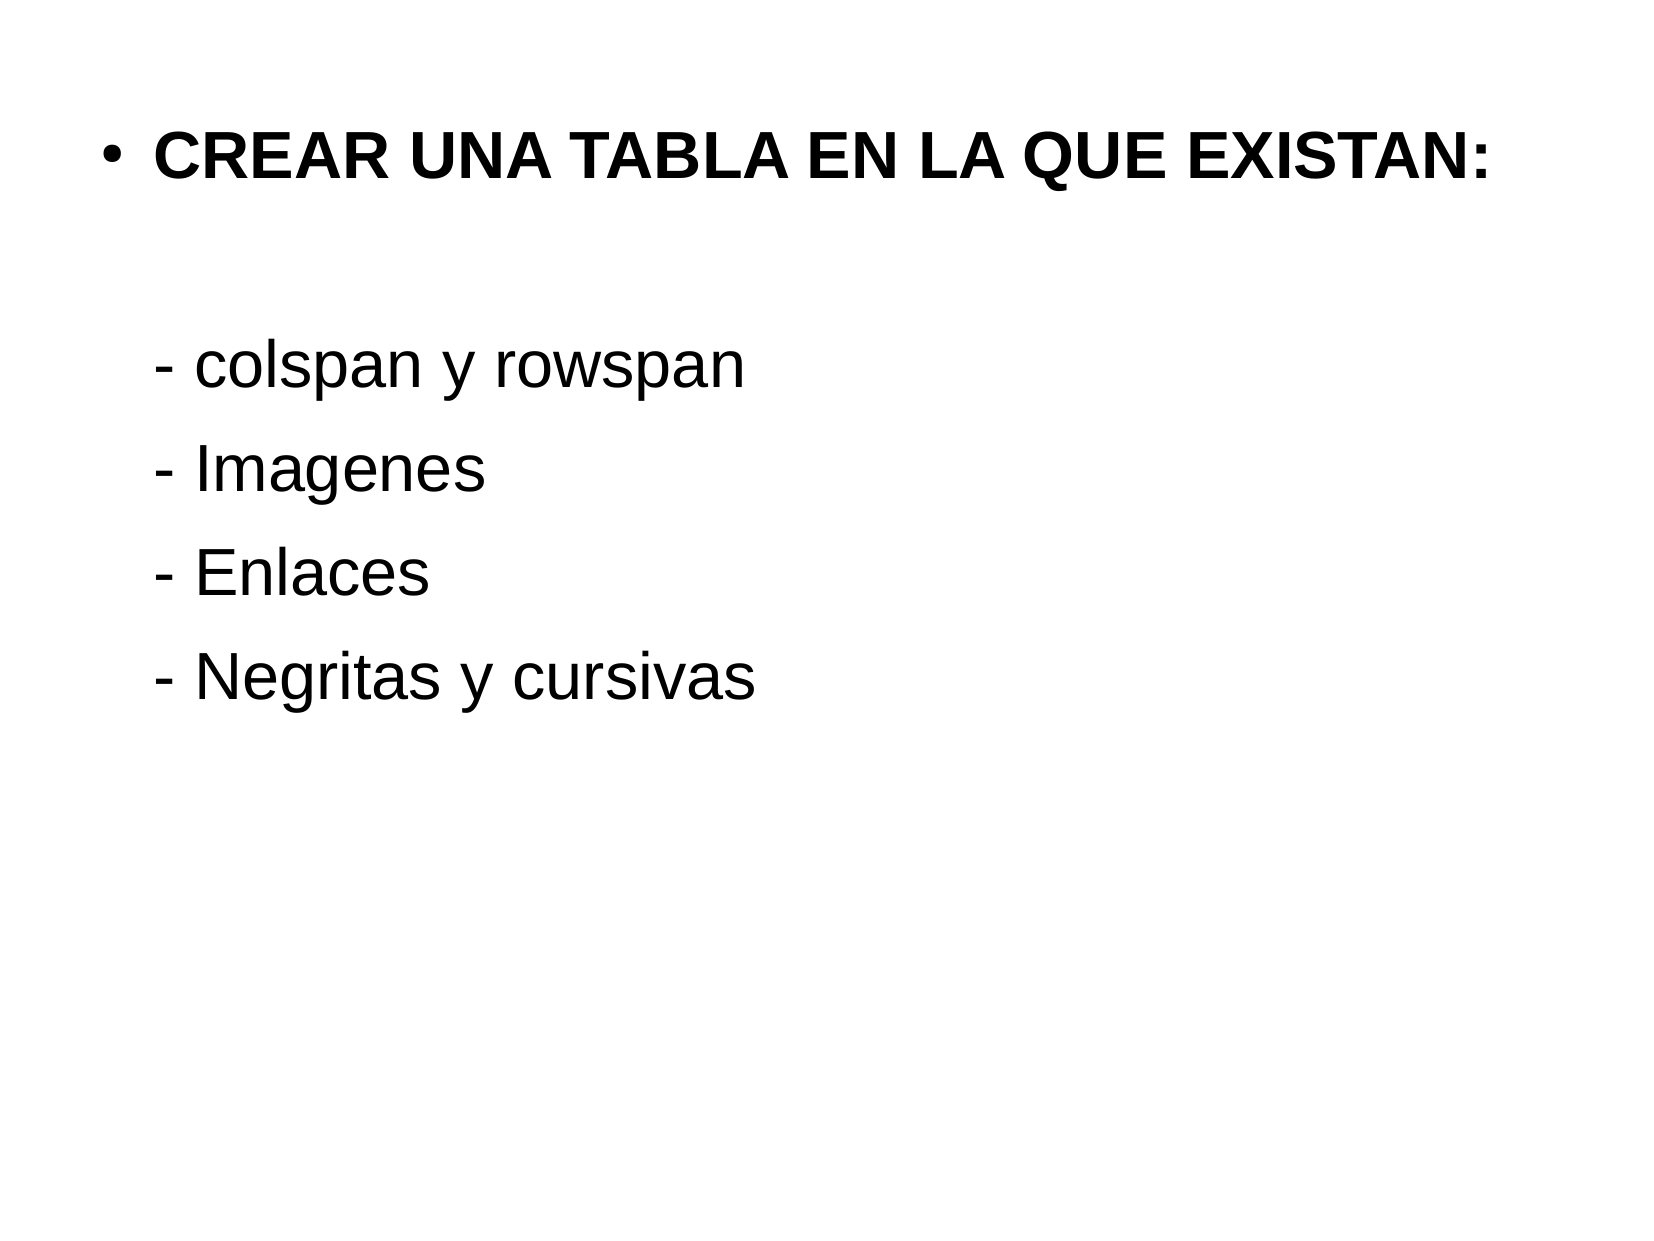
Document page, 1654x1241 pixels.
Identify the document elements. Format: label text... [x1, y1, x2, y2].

list CREAR UNA TABLA EN LA QUE EXISTAN: - colspan y rowspan - Imagenes - Enlaces - Negritas y cursivas [82, 118, 1571, 1010]
